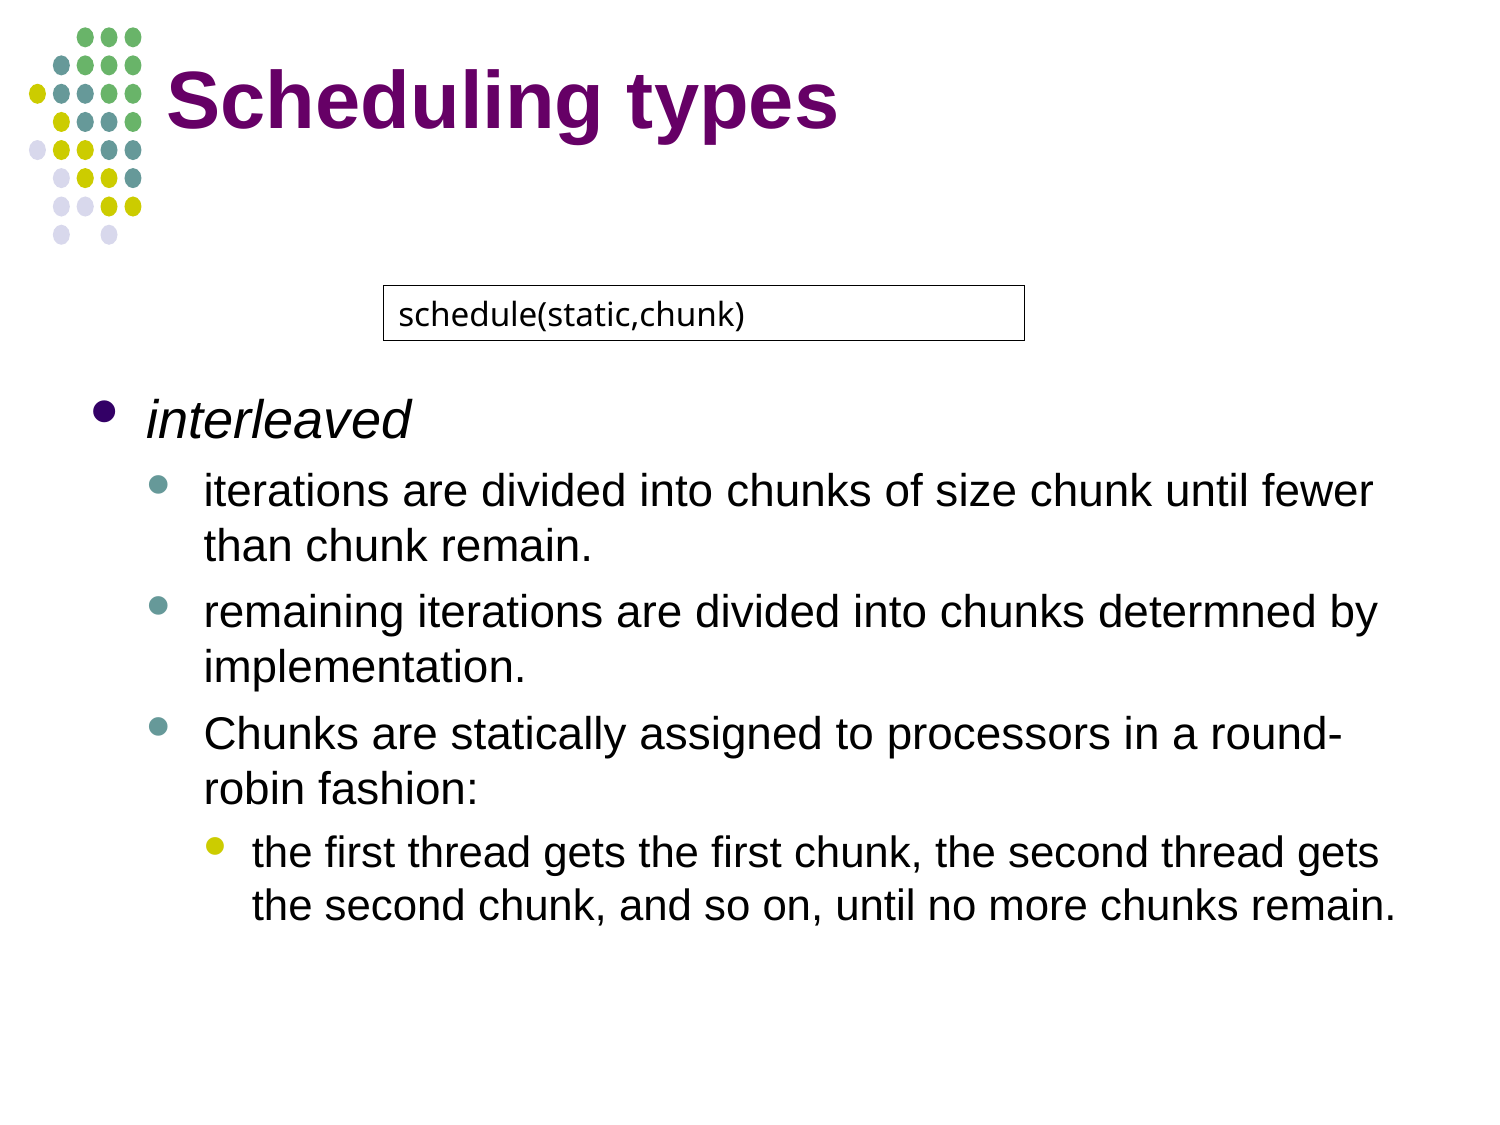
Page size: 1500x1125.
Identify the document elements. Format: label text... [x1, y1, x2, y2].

list interleaved iterations are divided into chunks of size chunk until fewer than chunk remain. remaining iterations are divided into chunks determned by implementation. Chunks are statically assigned to processors in a round-robin fashion: the ﬁrst thread gets the ﬁrst chunk, the second thread gets the second chunk, and so on, until no more chunks remain. [75, 376, 1426, 1006]
title Scheduling types [151, 40, 1390, 176]
text_box schedule(static,chunk) [383, 285, 1025, 341]
